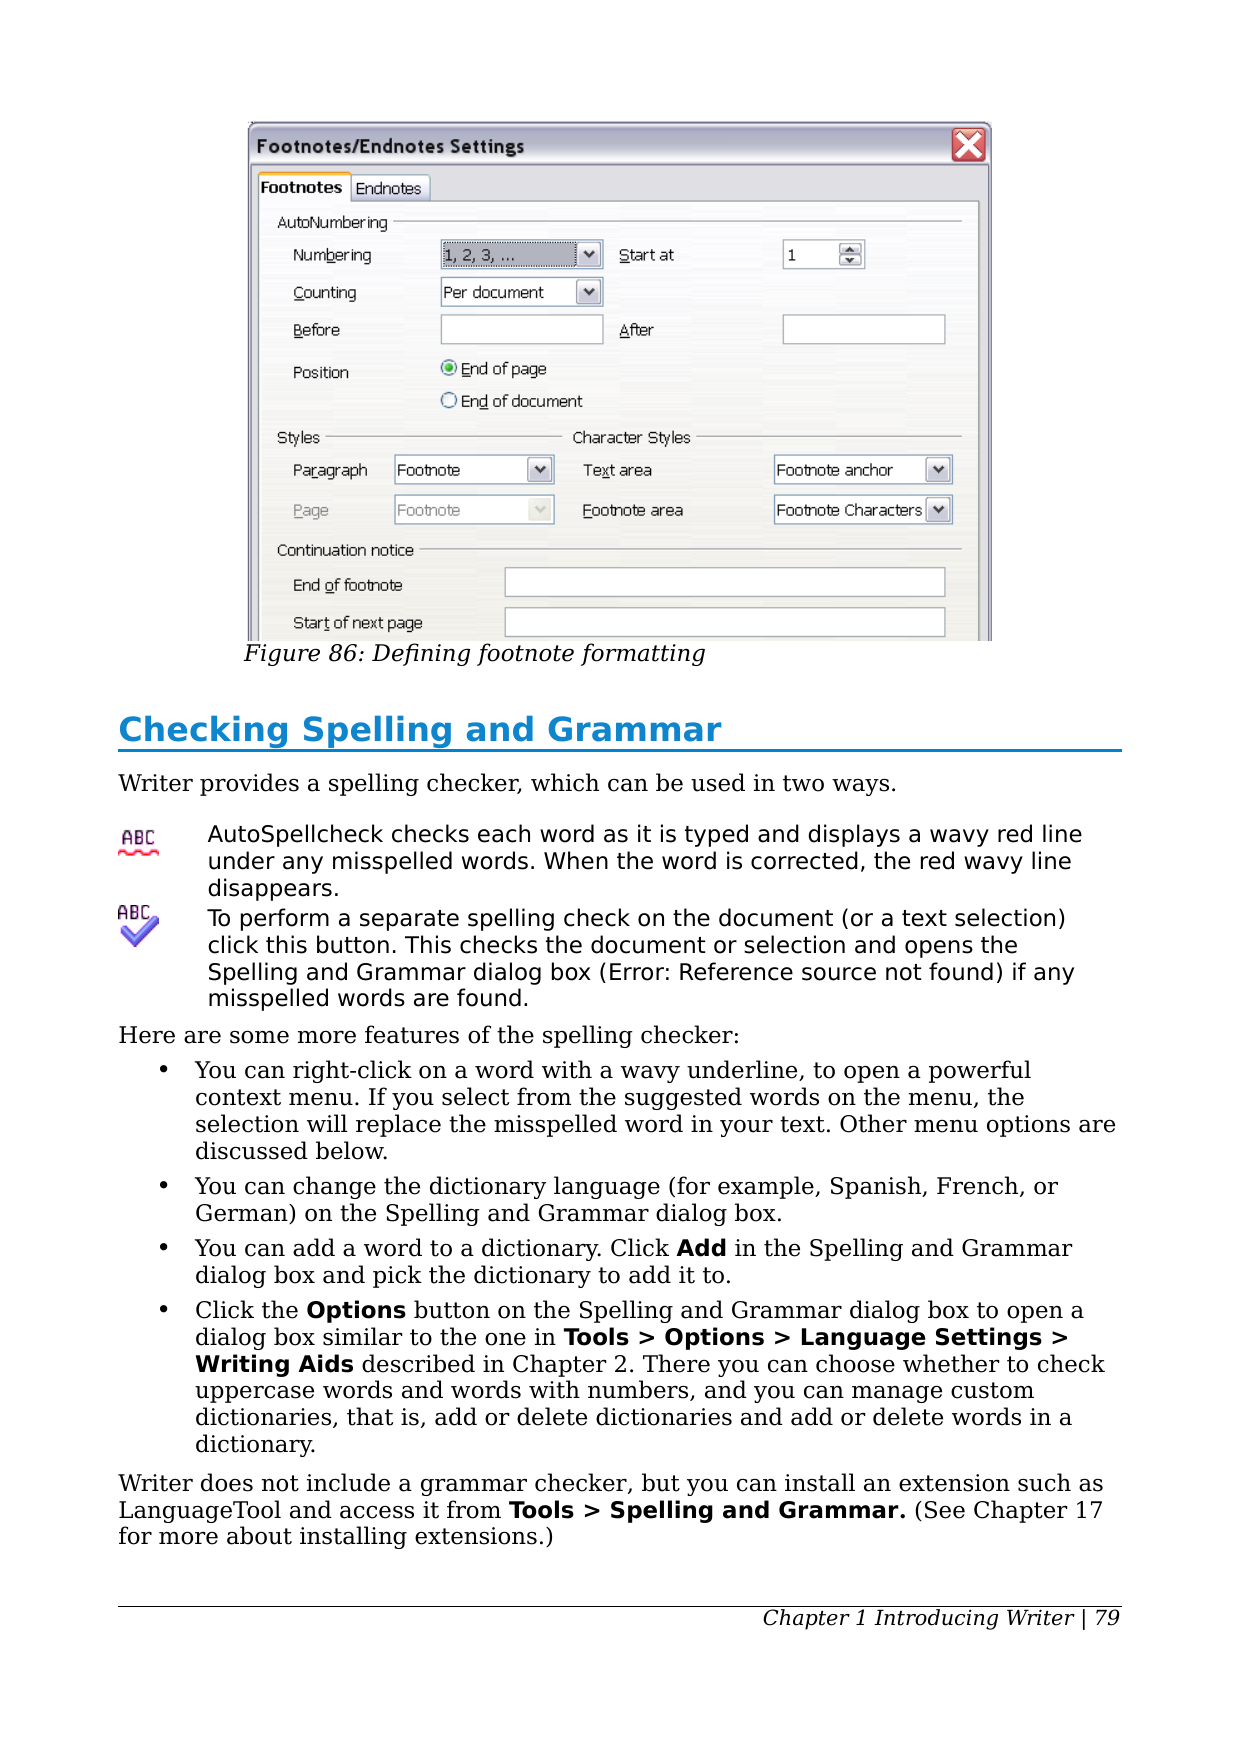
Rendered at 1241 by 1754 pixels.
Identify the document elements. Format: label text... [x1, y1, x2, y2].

picture [118, 821, 159, 862]
subtitle Checking Spelling and Grammar [118, 711, 1122, 749]
list You can change the dictionary language (for example, Spanish, French, or German) on the Spelling and Grammar dialog box. [156, 1171, 1122, 1227]
text Writer does not include a grammar checker, but you can install an extension such as LanguageTool and access it from Tools > Spelling and Grammar. (See Chapter 17 for more about installing extensions.) [118, 1470, 1122, 1550]
list You can right-click on a word with a wavy underline, to open a powerful context menu. If you select from the suggested words on the menu, the selection will replace the misspelled word in your text. Other menu options are discussed below. [156, 1055, 1122, 1164]
list You can add a word to a dictionary. Click Add in the Spelling and Grammar dialog box and pick the dictionary to add it to. [156, 1233, 1122, 1289]
list Click the Options button on the Spelling and Grammar dialog box to open a dialog box similar to the one in Tools > Options > Language Settings > Writing Aids described in Chapter 2. There you can choose whether to check uppercase words and words with numbers, and you can manage custom dictionaries, that is, add or delete dictionaries and add or delete words in a dictionary. [156, 1295, 1122, 1457]
table_header AutoSpellcheck checks each word as it is typed and displays a wavy red line under any misspelled words. When the word is corrected, the red wavy line disappears. [195, 821, 1120, 906]
table_cell To perform a separate spelling check on the document (or a text selection) click this button. This checks the document or selection and opens the Spelling and Grammar dialog box (Error: Reference source not found) if any misspelled words are found. [195, 906, 1120, 1016]
table_cell [118, 906, 195, 1016]
picture [118, 905, 159, 947]
list Here are some more features of the spelling checker: [118, 1022, 1122, 1049]
table_header [118, 821, 195, 906]
text Writer provides a spelling checker, which can be used in two ways. [118, 770, 1122, 797]
text Figure 86: Defining footnote formatting [244, 641, 996, 667]
picture [243, 118, 997, 641]
